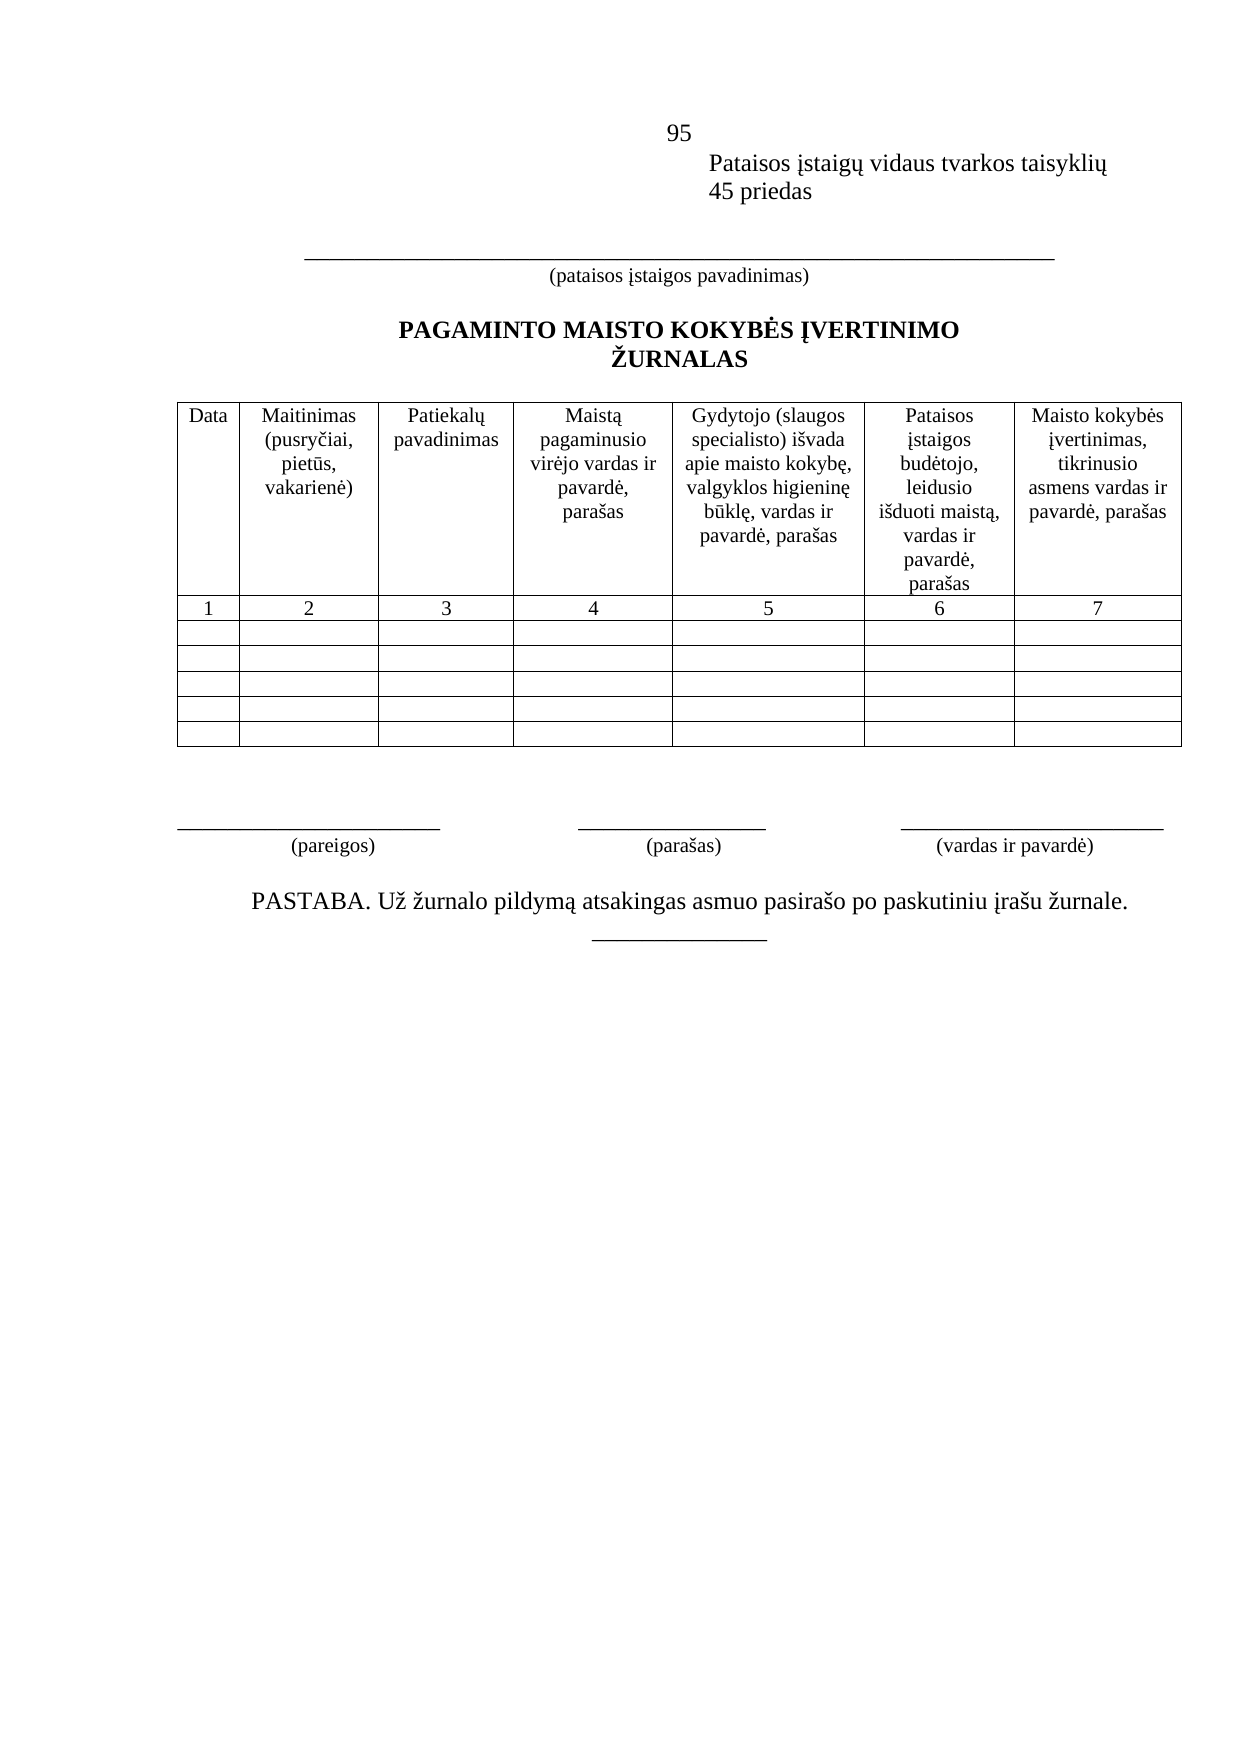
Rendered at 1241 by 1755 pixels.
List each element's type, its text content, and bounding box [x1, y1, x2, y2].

table_cell [1015, 697, 1181, 721]
text ______________ [177, 915, 1181, 943]
text 45 priedas [177, 176, 1181, 205]
table_cell [514, 621, 672, 645]
text ____________________________________________________________ [177, 234, 1181, 263]
table_cell [178, 697, 239, 721]
table_header Maitinimas (pusryčiai, pietūs, vakarienė) [240, 403, 378, 595]
table_cell [865, 672, 1014, 696]
table_cell [1015, 672, 1181, 696]
text (pataisos įstaigos pavadinimas) [177, 263, 1181, 287]
table_header Pataisos įstaigos budėtojo, leidusio išduoti maistą, vardas ir pavardė, parašas [865, 403, 1014, 595]
text _____________________ _______________ _____________________ [177, 804, 1181, 833]
table_cell [673, 672, 864, 696]
table_cell [514, 722, 672, 746]
table_cell 7 [1015, 596, 1181, 620]
table_cell [865, 621, 1014, 645]
table_cell [379, 621, 513, 645]
table_cell [379, 722, 513, 746]
table_cell 6 [865, 596, 1014, 620]
table_cell [178, 621, 239, 645]
table_cell [178, 646, 239, 671]
table_cell 2 [240, 596, 378, 620]
table_header Data [178, 403, 239, 595]
table_cell [1015, 722, 1181, 746]
table_header Maisto kokybės įvertinimas, tikrinusio asmens vardas ir pavardė, parašas [1015, 403, 1181, 595]
text PASTABA. Už žurnalo pildymą atsakingas asmuo pasirašo po paskutiniu įrašu žurnale. [177, 886, 1181, 915]
table_cell [865, 722, 1014, 746]
table_cell [514, 697, 672, 721]
table_cell [673, 646, 864, 671]
table_cell [865, 646, 1014, 671]
table_cell [240, 621, 378, 645]
table_cell [1015, 646, 1181, 671]
table_cell [240, 646, 378, 671]
text ŽURNALAS [177, 344, 1181, 373]
table_cell [240, 672, 378, 696]
table_cell [673, 621, 864, 645]
table_header Maistą pagaminusio virėjo vardas ir pavardė, parašas [514, 403, 672, 595]
text Pataisos įstaigų vidaus tvarkos taisyklių [709, 148, 1181, 176]
table_cell 4 [514, 596, 672, 620]
text PAGAMINTO MAISTO KOKYBĖS ĮVERTINIMO [177, 315, 1181, 344]
table_cell [240, 697, 378, 721]
table_cell [379, 646, 513, 671]
table_cell 5 [673, 596, 864, 620]
table_cell [514, 672, 672, 696]
table_cell [673, 722, 864, 746]
table_cell 3 [379, 596, 513, 620]
table_header Gydytojo (slaugos specialisto) išvada apie maisto kokybę, valgyklos higieninę būklę, vardas ir pavardė, parašas [673, 403, 864, 595]
table_cell 1 [178, 596, 239, 620]
table_cell [865, 697, 1014, 721]
table_cell [514, 646, 672, 671]
table_cell [240, 722, 378, 746]
table_header Patiekalų pavadinimas [379, 403, 513, 595]
table_cell [673, 697, 864, 721]
text (pareigos) (parašas) (vardas ir pavardė) [177, 833, 1181, 857]
table_cell [178, 672, 239, 696]
table_cell [178, 722, 239, 746]
table_cell [379, 672, 513, 696]
table_cell [379, 697, 513, 721]
table_cell [1015, 621, 1181, 645]
